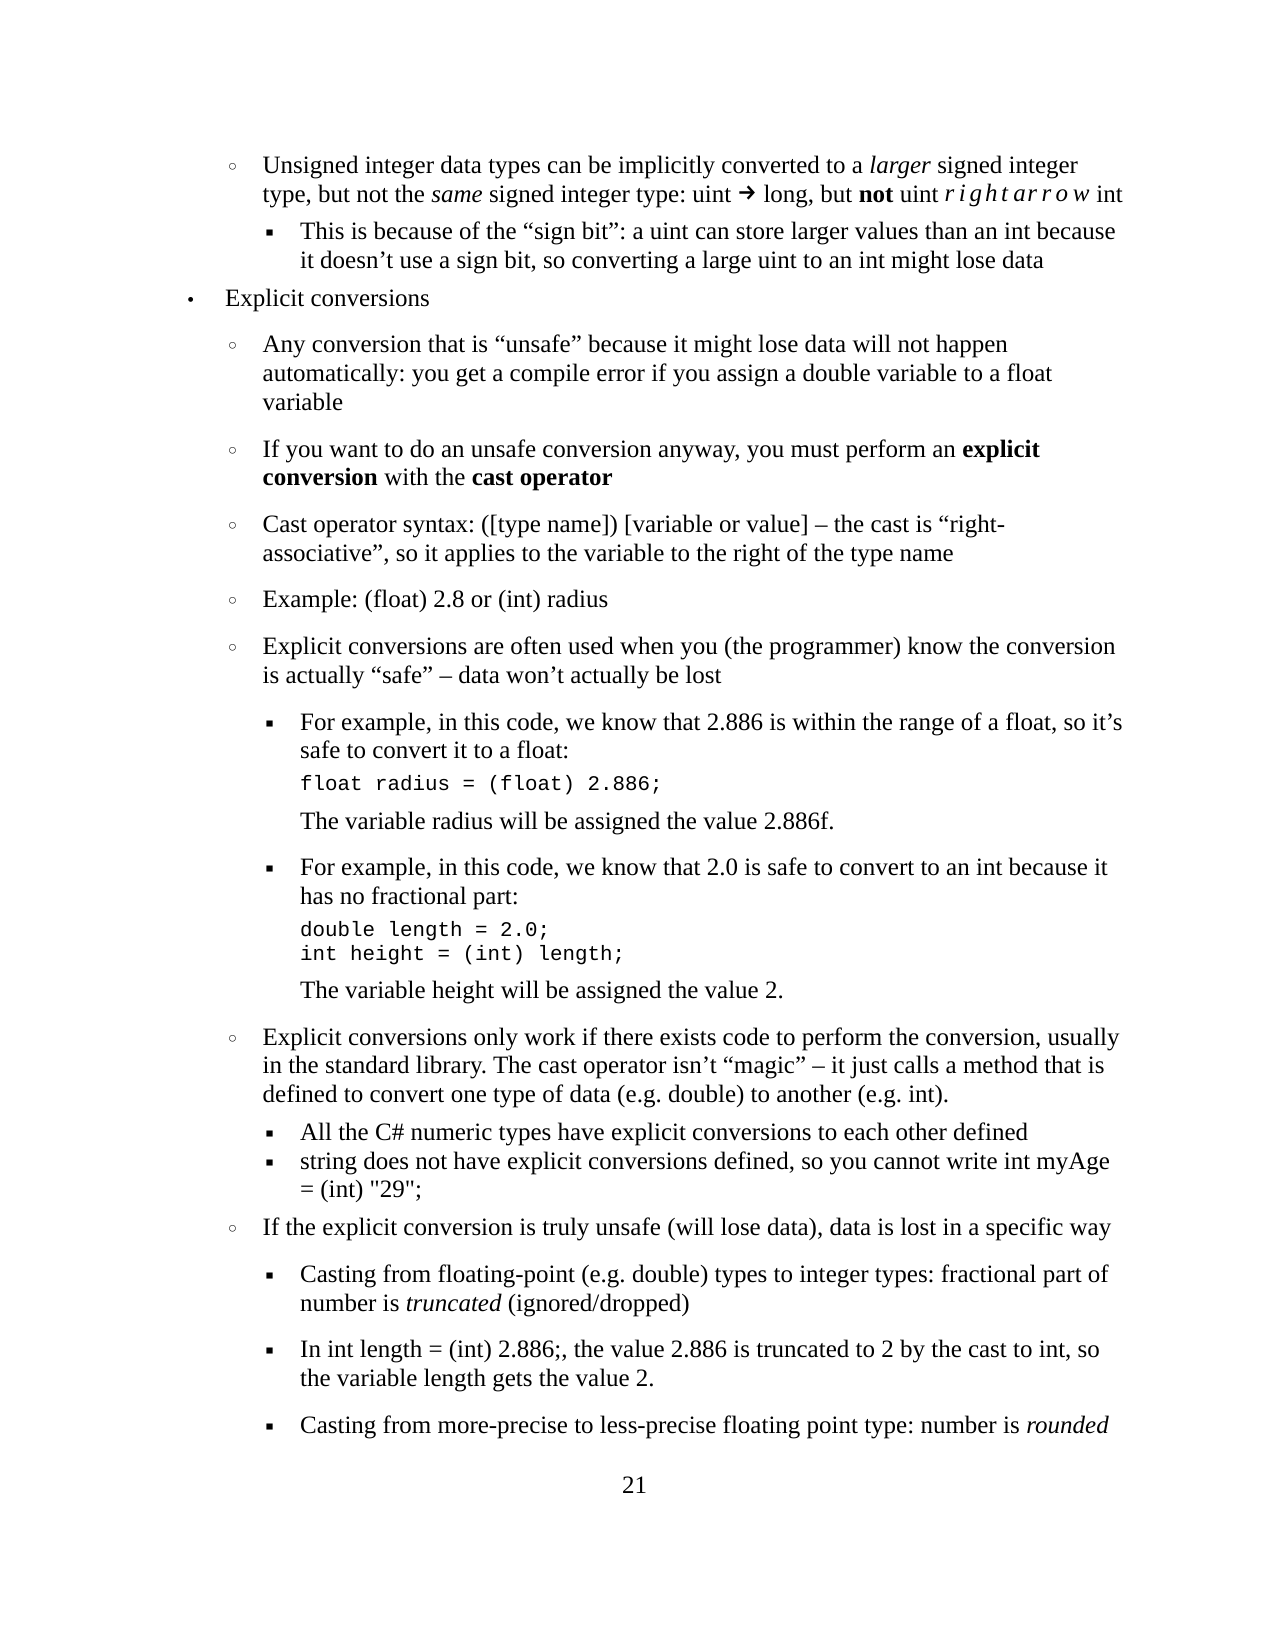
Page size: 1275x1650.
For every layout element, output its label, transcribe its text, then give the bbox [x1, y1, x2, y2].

list Explicit conversions are often used when you (the programmer) know the conversion is actually “safe” – data won’t actually be lost [225, 631, 1125, 689]
list In int length = (int) 2.886;, the value 2.886 is truncated to 2 by the cast to int, so the variable length gets the value 2. [262, 1334, 1125, 1392]
list The variable radius will be assigned the value 2.886f. [262, 806, 1125, 834]
list Example: (float) 2.8 or (int) radius [225, 584, 1125, 613]
list Casting from floating-point (e.g. double) types to integer types: fractional part of number is truncated (ignored/dropped) [262, 1259, 1125, 1316]
list double length = 2.0; [262, 919, 1125, 942]
list Casting from more-precise to less-precise floating point type: number is rounded [262, 1410, 1125, 1438]
list Unsigned integer data types can be implicitly converted to a larger signed integer type, but not the same signed integer type: uint long, but not uint int [225, 150, 1125, 207]
list If you want to do an unsafe conversion anyway, you must perform an explicit conversion with the cast operator [225, 434, 1125, 491]
list string does not have explicit conversions defined, so you cannot write int myAge = (int) "29"; [262, 1146, 1125, 1203]
list For example, in this code, we know that 2.0 is safe to convert to an int because it has no fractional part: [262, 852, 1125, 910]
list Explicit conversions only work if there exists code to perform the conversion, usually in the standard library. The cast operator isn’t “magic” – it just calls a method that is defined to convert one type of data (e.g. double) to another (e.g. int). [225, 1022, 1125, 1108]
list If the explicit conversion is truly unsafe (will lose data), data is lost in a specific way [225, 1212, 1125, 1241]
list Any conversion that is “unsafe” because it might lose data will not happen automatically: you get a compile error if you assign a double variable to a float variable [225, 329, 1125, 416]
list This is because of the “sign bit”: a uint can store larger values than an int because it doesn’t use a sign bit, so converting a large uint to an int might lose data [262, 216, 1125, 274]
list The variable height will be assigned the value 2. [262, 975, 1125, 1004]
list int height = (int) length; [262, 942, 1125, 966]
list float radius = (float) 2.886; [262, 773, 1125, 797]
list For example, in this code, we know that 2.886 is within the range of a float, so it’s safe to convert it to a float: [262, 707, 1125, 764]
list Cast operator syntax: ([type name]) [variable or value] – the cast is “right-associative”, so it applies to the variable to the right of the type name [225, 509, 1125, 567]
list Explicit conversions [187, 283, 1125, 312]
list All the C# numeric types have explicit conversions to each other defined [262, 1117, 1125, 1146]
